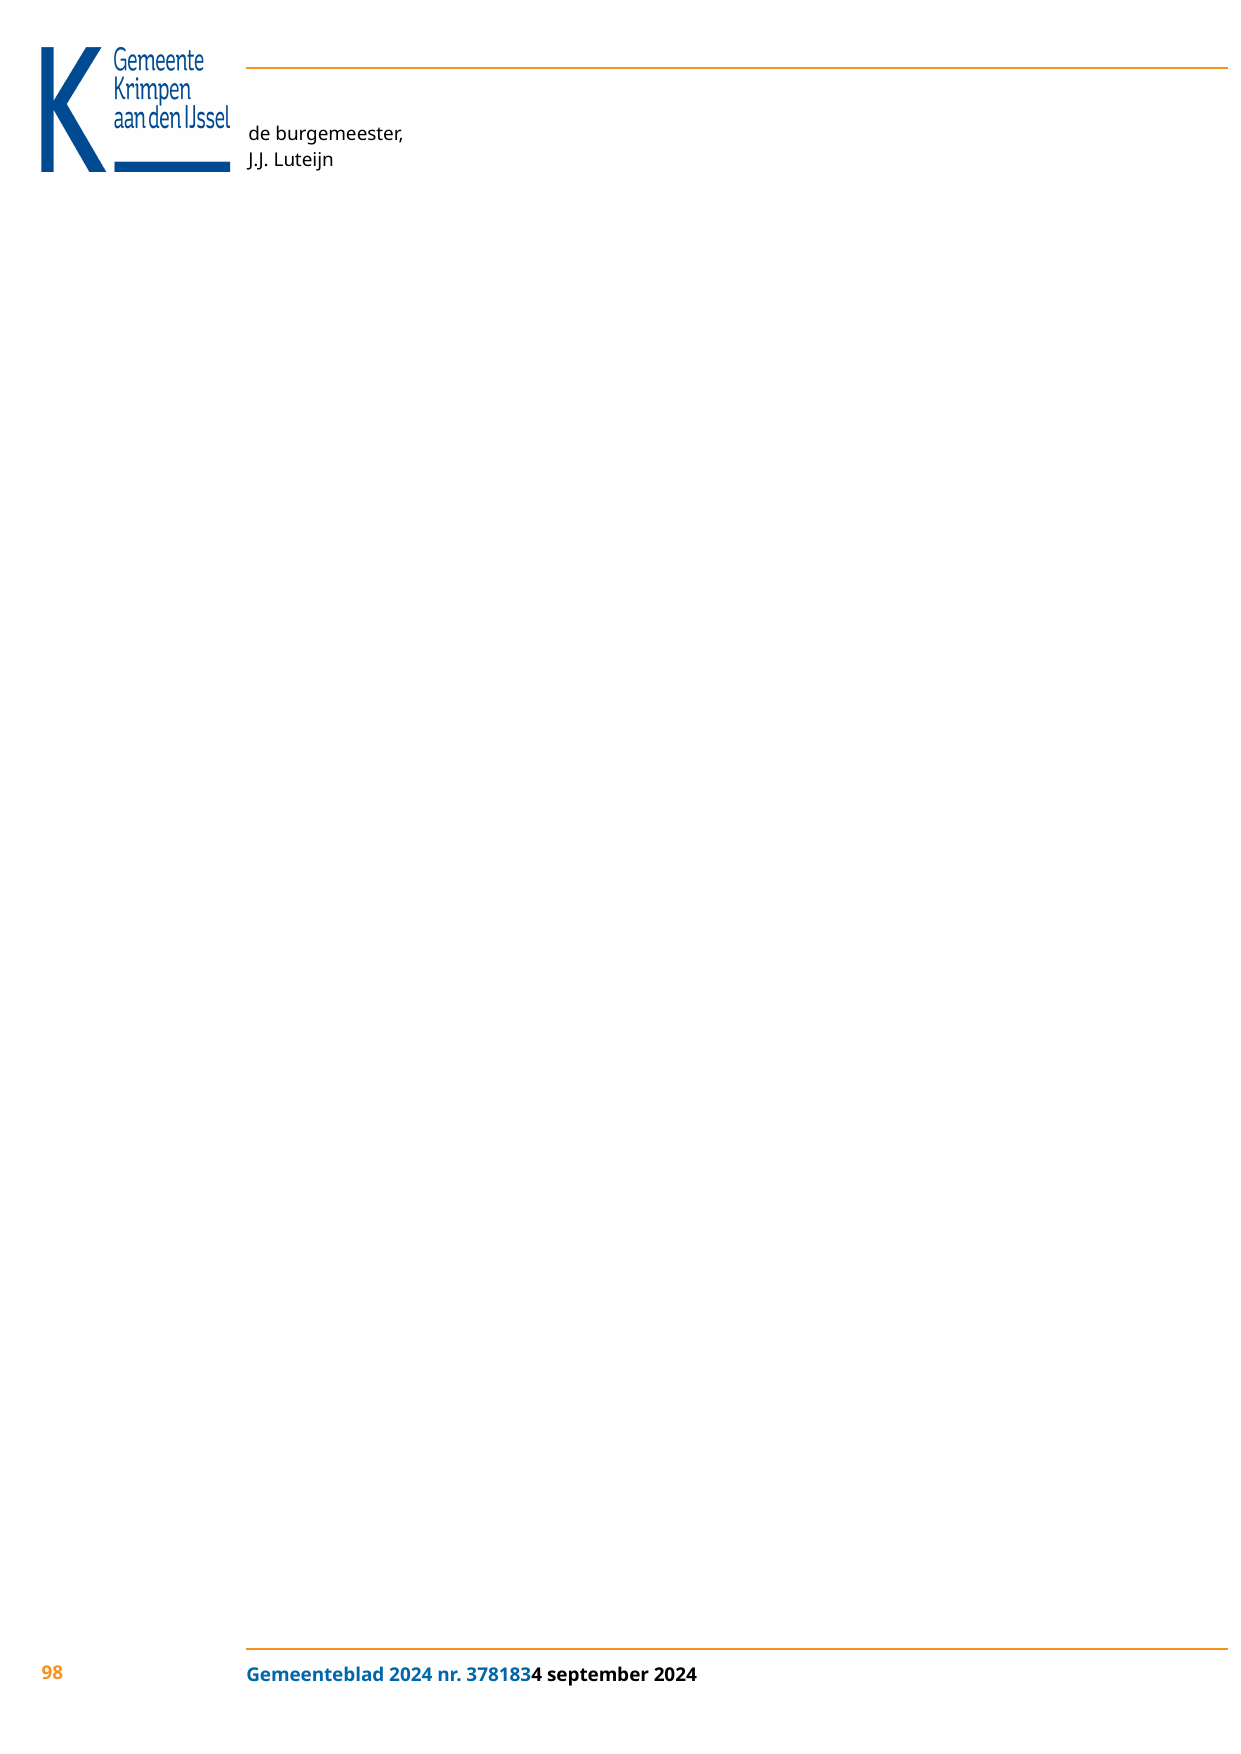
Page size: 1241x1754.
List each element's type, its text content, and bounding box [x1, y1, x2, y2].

picture [41, 47, 231, 172]
text J.J. Luteijn [248, 146, 1152, 172]
text de burgemeester, [248, 121, 1152, 146]
